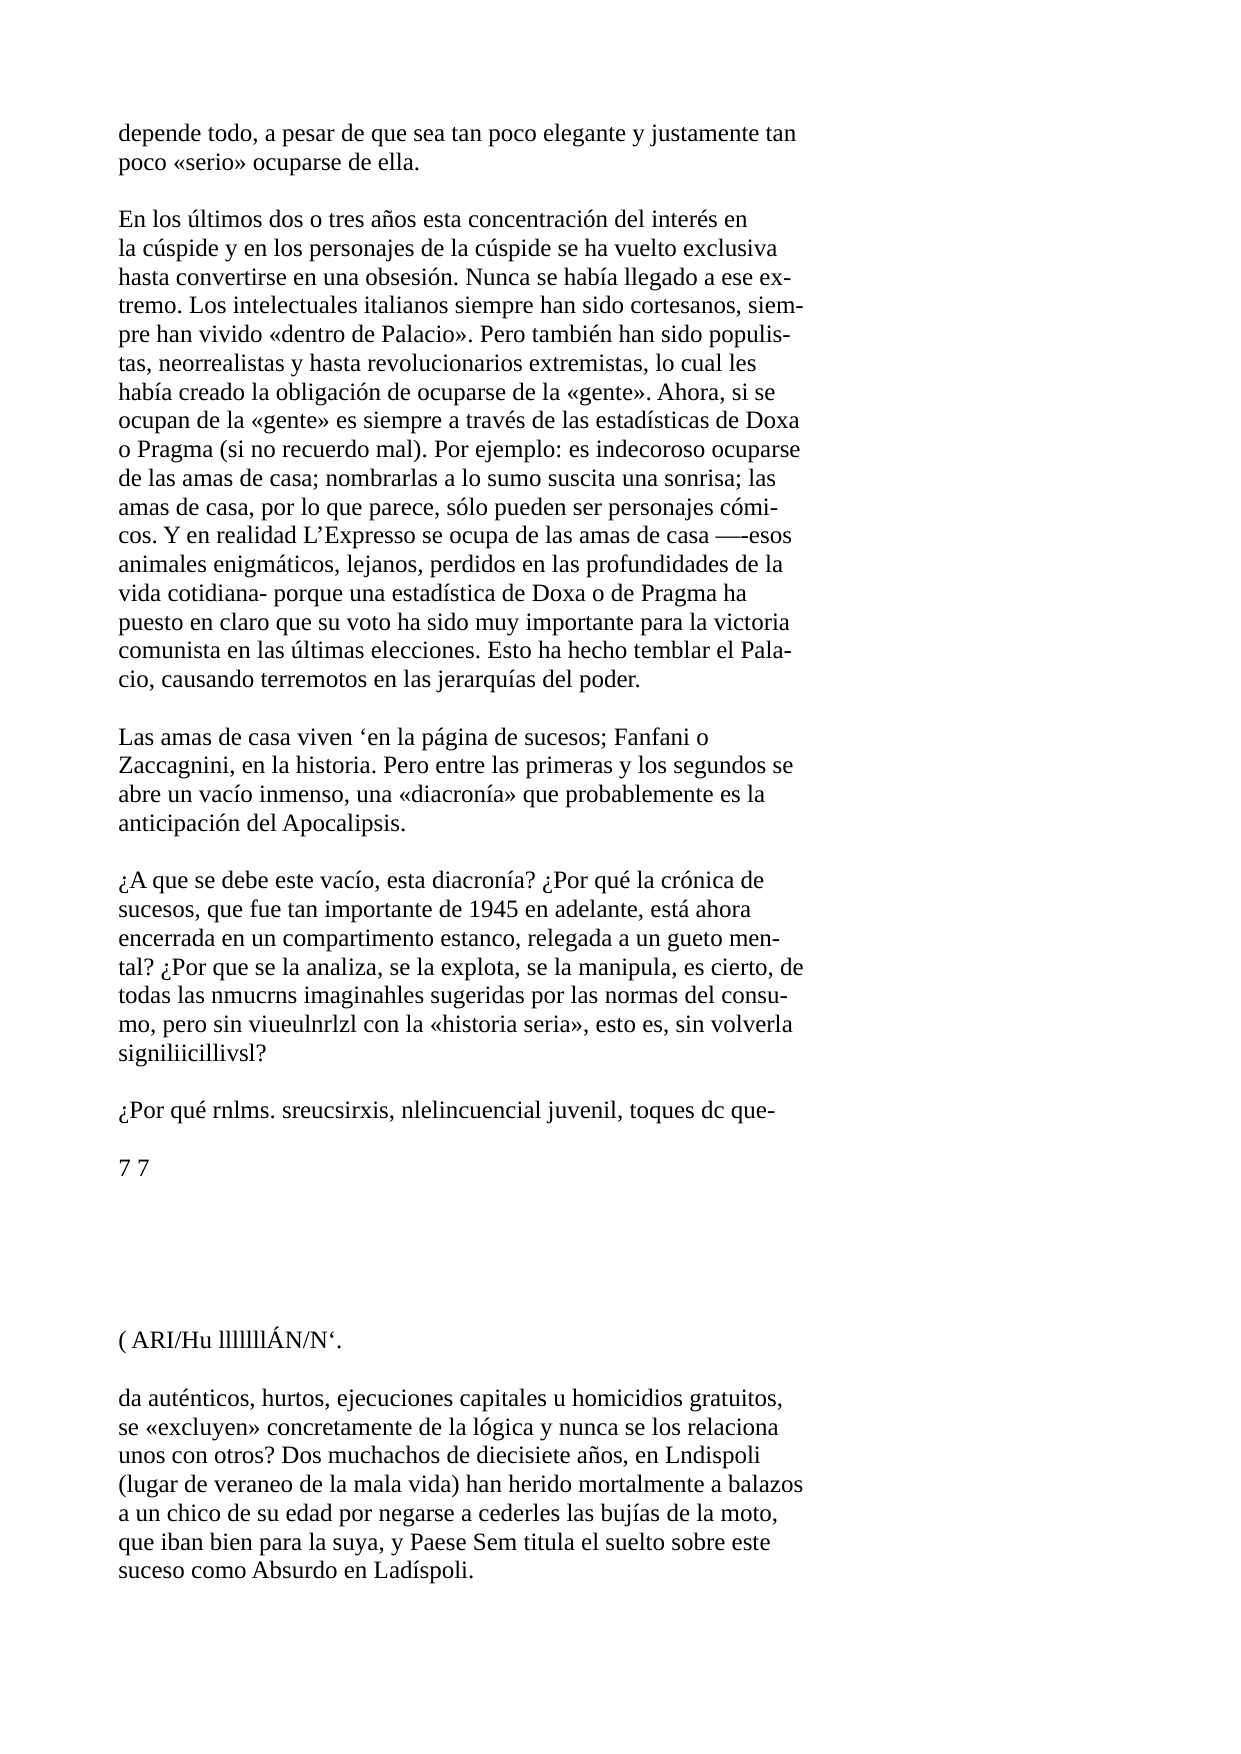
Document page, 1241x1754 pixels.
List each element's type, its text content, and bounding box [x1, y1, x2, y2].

text puesto en claro que su voto ha sido muy importante para la victoria [118, 607, 1122, 636]
text suceso como Absurdo en Ladíspoli. [118, 1556, 1122, 1584]
text ( ARI/Hu lllllllÁN/N‘. [118, 1326, 1122, 1354]
text ¿Por qué rnlms. sreucsirxis, nlelincuencial juvenil, toques dc que- [118, 1096, 1122, 1124]
text se «excluyen» concretamente de la lógica y nunca se los relaciona [118, 1412, 1122, 1441]
text unos con otros? Dos muchachos de diecisiete años, en Lndispoli [118, 1441, 1122, 1469]
text tal? ¿Por que se la analiza, se la explota, se la manipula, es cierto, de [118, 952, 1122, 981]
text de las amas de casa; nombrarlas a lo sumo suscita una sonrisa; las [118, 463, 1122, 492]
text 7 7 [118, 1153, 1122, 1182]
text tas, neorrealistas y hasta revolucionarios extremistas, lo cual les [118, 348, 1122, 377]
text da auténticos, hurtos, ejecuciones capitales u homicidios gratuitos, [118, 1383, 1122, 1412]
text (lugar de veraneo de la mala vida) han herido mortalmente a balazos [118, 1469, 1122, 1498]
text ¿A que se debe este vacío, esta diacronía? ¿Por qué la crónica de [118, 866, 1122, 894]
text abre un vacío inmenso, una «diacronía» que probablemente es la [118, 779, 1122, 808]
text signiliicillivsl? [118, 1038, 1122, 1067]
text mo, pero sin viueulnrlzl con la «historia seria», esto es, sin volverla [118, 1009, 1122, 1038]
text pre han vivido «dentro de Palacio». Pero también han sido populis- [118, 319, 1122, 348]
text Zaccagnini, en la historia. Pero entre las primeras y los segundos se [118, 751, 1122, 779]
text todas las nmucrns imaginahles sugeridas por las normas del consu- [118, 981, 1122, 1009]
text comunista en las últimas elecciones. Esto ha hecho temblar el Pala- [118, 636, 1122, 664]
text hasta convertirse en una obsesión. Nunca se había llegado a ese ex- [118, 262, 1122, 291]
text amas de casa, por lo que parece, sólo pueden ser personajes cómi- [118, 492, 1122, 521]
text depende todo, a pesar de que sea tan poco elegante y justamente tan [118, 118, 1122, 147]
text En los últimos dos o tres años esta concentración del interés en [118, 204, 1122, 233]
text poco «serio» ocuparse de ella. [118, 147, 1122, 176]
text Las amas de casa viven ‘en la página de sucesos; Fanfani o [118, 722, 1122, 751]
text ocupan de la «gente» es siempre a través de las estadísticas de Doxa [118, 406, 1122, 434]
text que iban bien para la suya, y Paese Sem titula el suelto sobre este [118, 1527, 1122, 1556]
text anticipación del Apocalipsis. [118, 808, 1122, 837]
text sucesos, que fue tan importante de 1945 en adelante, está ahora [118, 894, 1122, 923]
text o Pragma (si no recuerdo mal). Por ejemplo: es indecoroso ocuparse [118, 434, 1122, 463]
text vida cotidiana- porque una estadística de Doxa o de Pragma ha [118, 578, 1122, 607]
text cos. Y en realidad L’Expresso se ocupa de las amas de casa —-esos [118, 521, 1122, 549]
text cio, causando terremotos en las jerarquías del poder. [118, 664, 1122, 693]
text había creado la obligación de ocuparse de la «gente». Ahora, si se [118, 377, 1122, 406]
text la cúspide y en los personajes de la cúspide se ha vuelto exclusiva [118, 233, 1122, 262]
text encerrada en un compartimento estanco, relegada a un gueto men- [118, 923, 1122, 952]
text tremo. Los intelectuales italianos siempre han sido cortesanos, siem- [118, 291, 1122, 319]
text animales enigmáticos, lejanos, perdidos en las profundidades de la [118, 549, 1122, 578]
text a un chico de su edad por negarse a cederles las bujías de la moto, [118, 1498, 1122, 1527]
